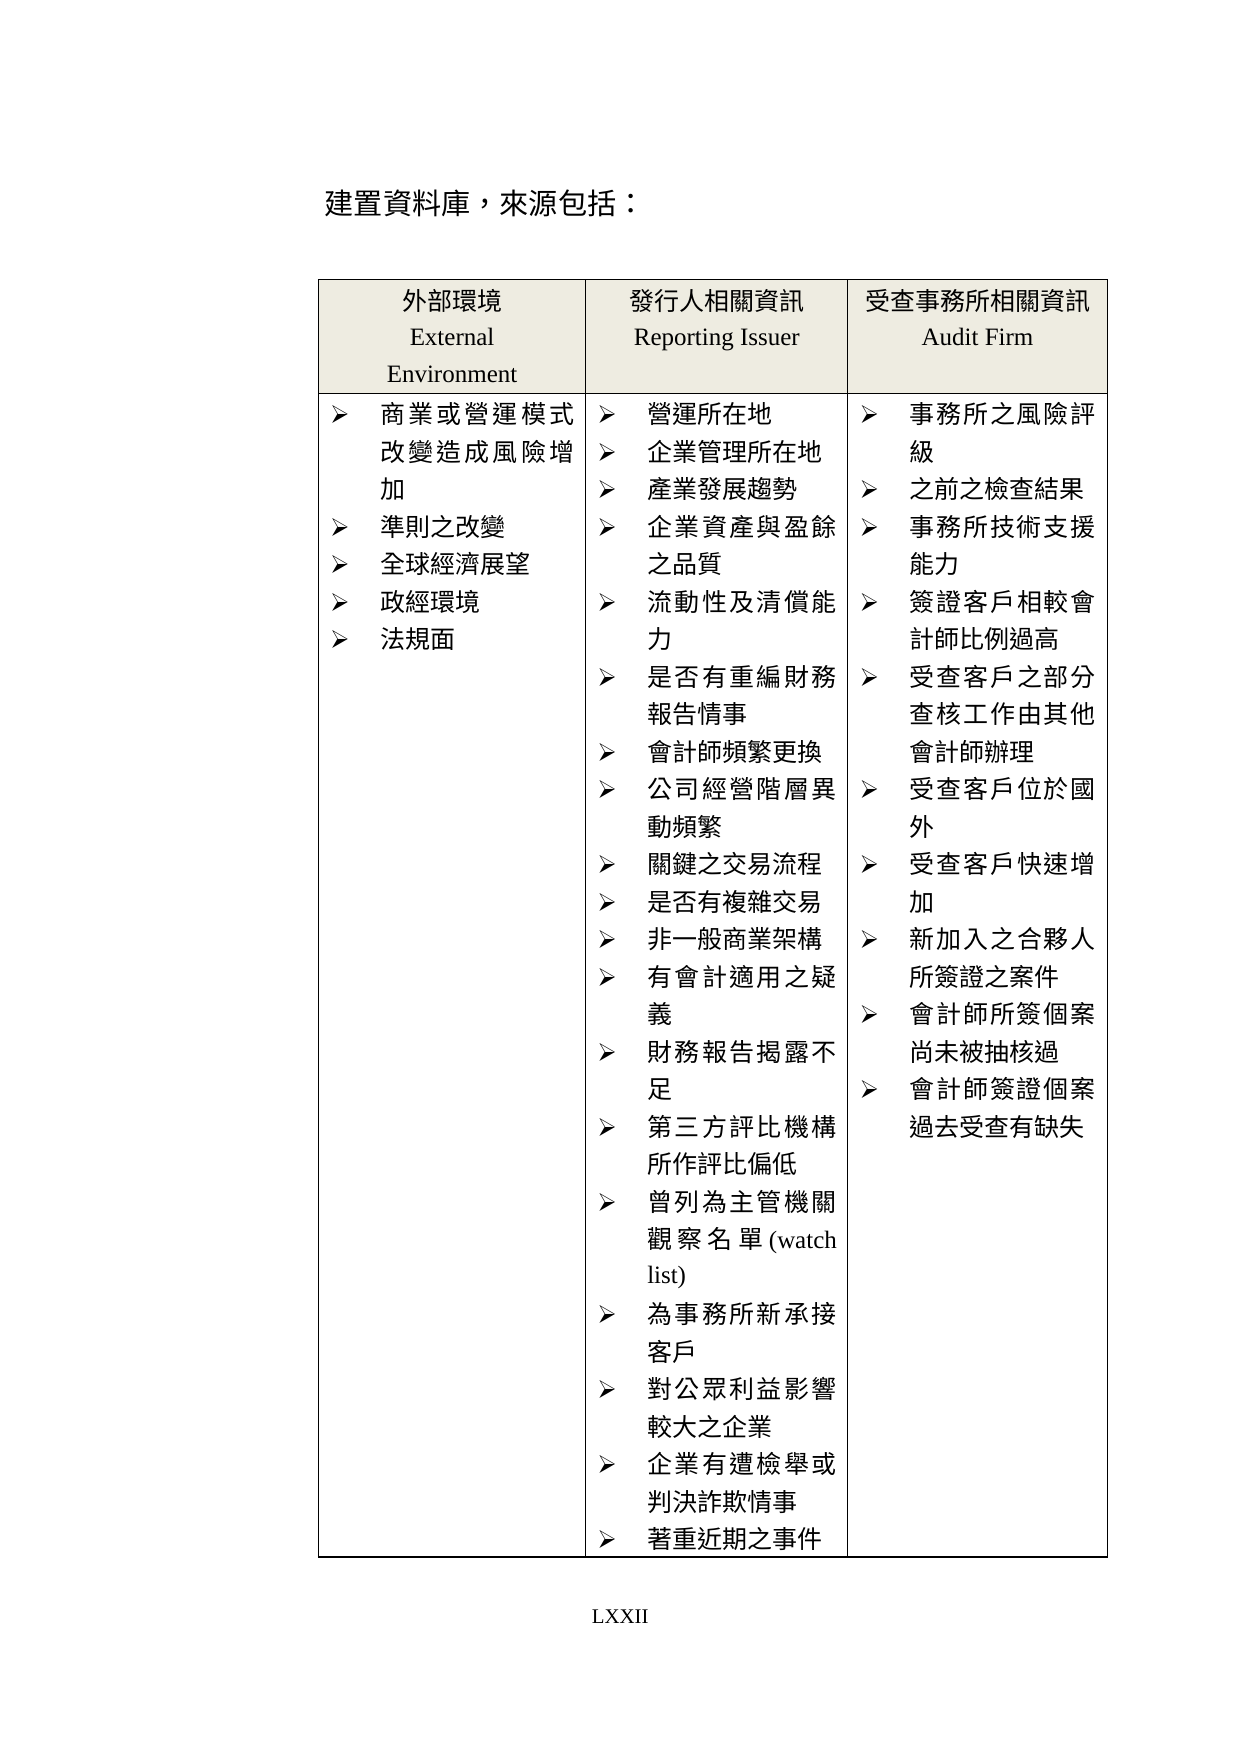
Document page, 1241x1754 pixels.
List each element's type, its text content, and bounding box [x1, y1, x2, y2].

table_cell 事務所之風險評級 之前之檢查結果 事務所技術支援能力 簽證客戶相較會計師比例過高 受查客戶之部分查核工作由其他會計師辦理 受查客戶位於國外 受查客戶快速增加 新加入之合夥人所簽證之案件 會計師所簽個案尚未被抽核過 會計師簽證個案過去受查有缺失 [848, 394, 1107, 1556]
table_cell 商業或營運模式改變造成風險增加 準則之改變 全球經濟展望 政經環境 法規面 [319, 394, 585, 1556]
table_cell 營運所在地 企業管理所在地 產業發展趨勢 企業資產與盈餘之品質 流動性及清償能力 是否有重編財務報告情事 會計師頻繁更換 公司經營階層異動頻繁 關鍵之交易流程 是否有複雜交易 非一般商業架構 有會計適用之疑義 財務報告揭露不足 第三方評比機構所作評比偏低 曾列為主管機關觀察名單(watch list) 為事務所新承接客戶 對公眾利益影響較大之企業 企業有遭檢舉或判決詐欺情事 著重近期之事件 [586, 394, 847, 1556]
table_header 發行人相關資訊 Reporting Issuer [586, 280, 847, 393]
table_header 受查事務所相關資訊 Audit Firm [848, 280, 1107, 393]
text 建置資料庫，來源包括： [323, 164, 1053, 239]
table_header 外部環境 External Environment [319, 280, 585, 393]
